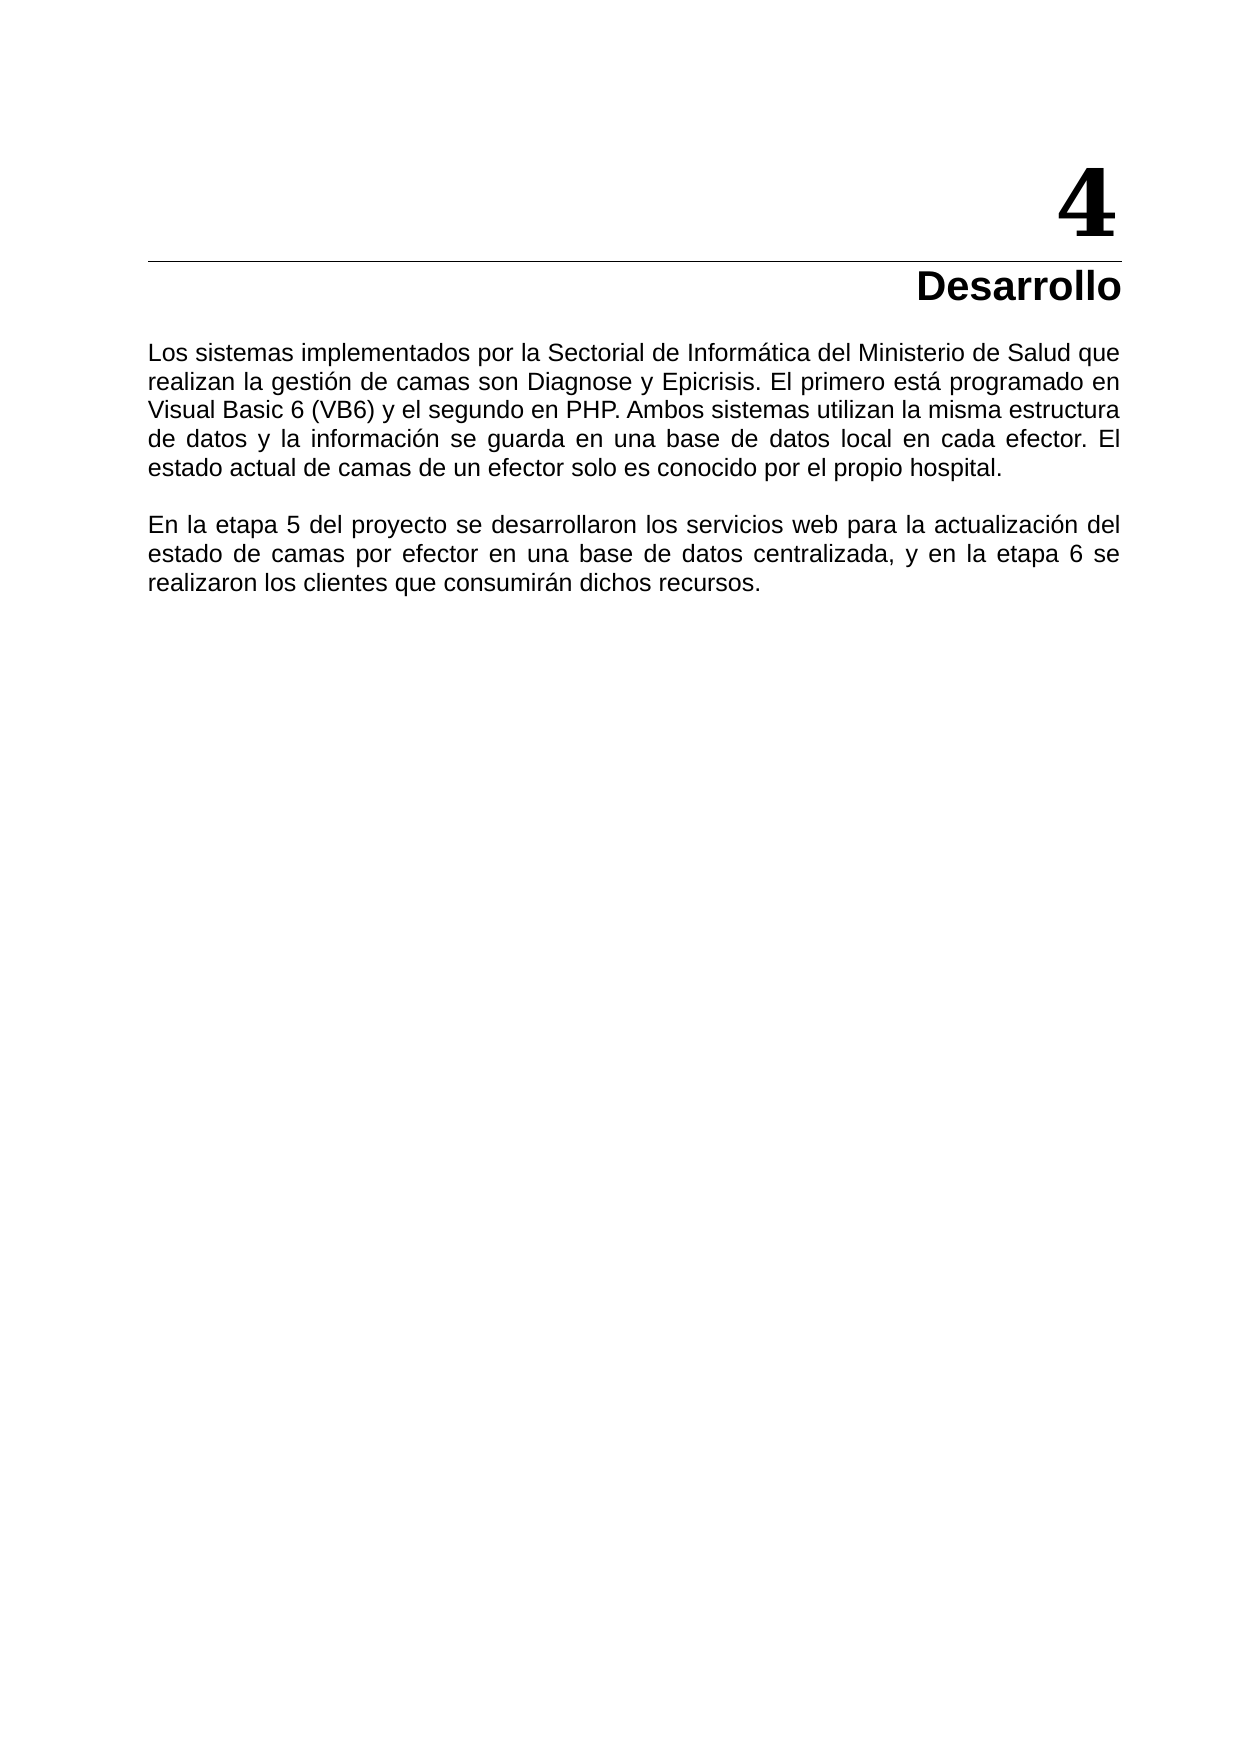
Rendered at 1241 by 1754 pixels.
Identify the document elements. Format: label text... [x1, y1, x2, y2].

text Desarrollo [148, 262, 1122, 309]
text En la etapa 5 del proyecto se desarrollaron los servicios web para la actualización del estado de camas por efector en una base de datos centralizada, y en la etapa 6 se realizaron los clientes que consumirán dichos recursos. [148, 510, 1122, 597]
subtitle 4 [148, 148, 1122, 261]
text Los sistemas implementados por la Sectorial de Informática del Ministerio de Salud que realizan la gestión de camas son Diagnose y Epicrisis. El primero está programado en Visual Basic 6 (VB6) y el segundo en PHP. Ambos sistemas utilizan la misma estructura de datos y la información se guarda en una base de datos local en cada efector. El estado actual de camas de un efector solo es conocido por el propio hospital. [148, 338, 1122, 482]
